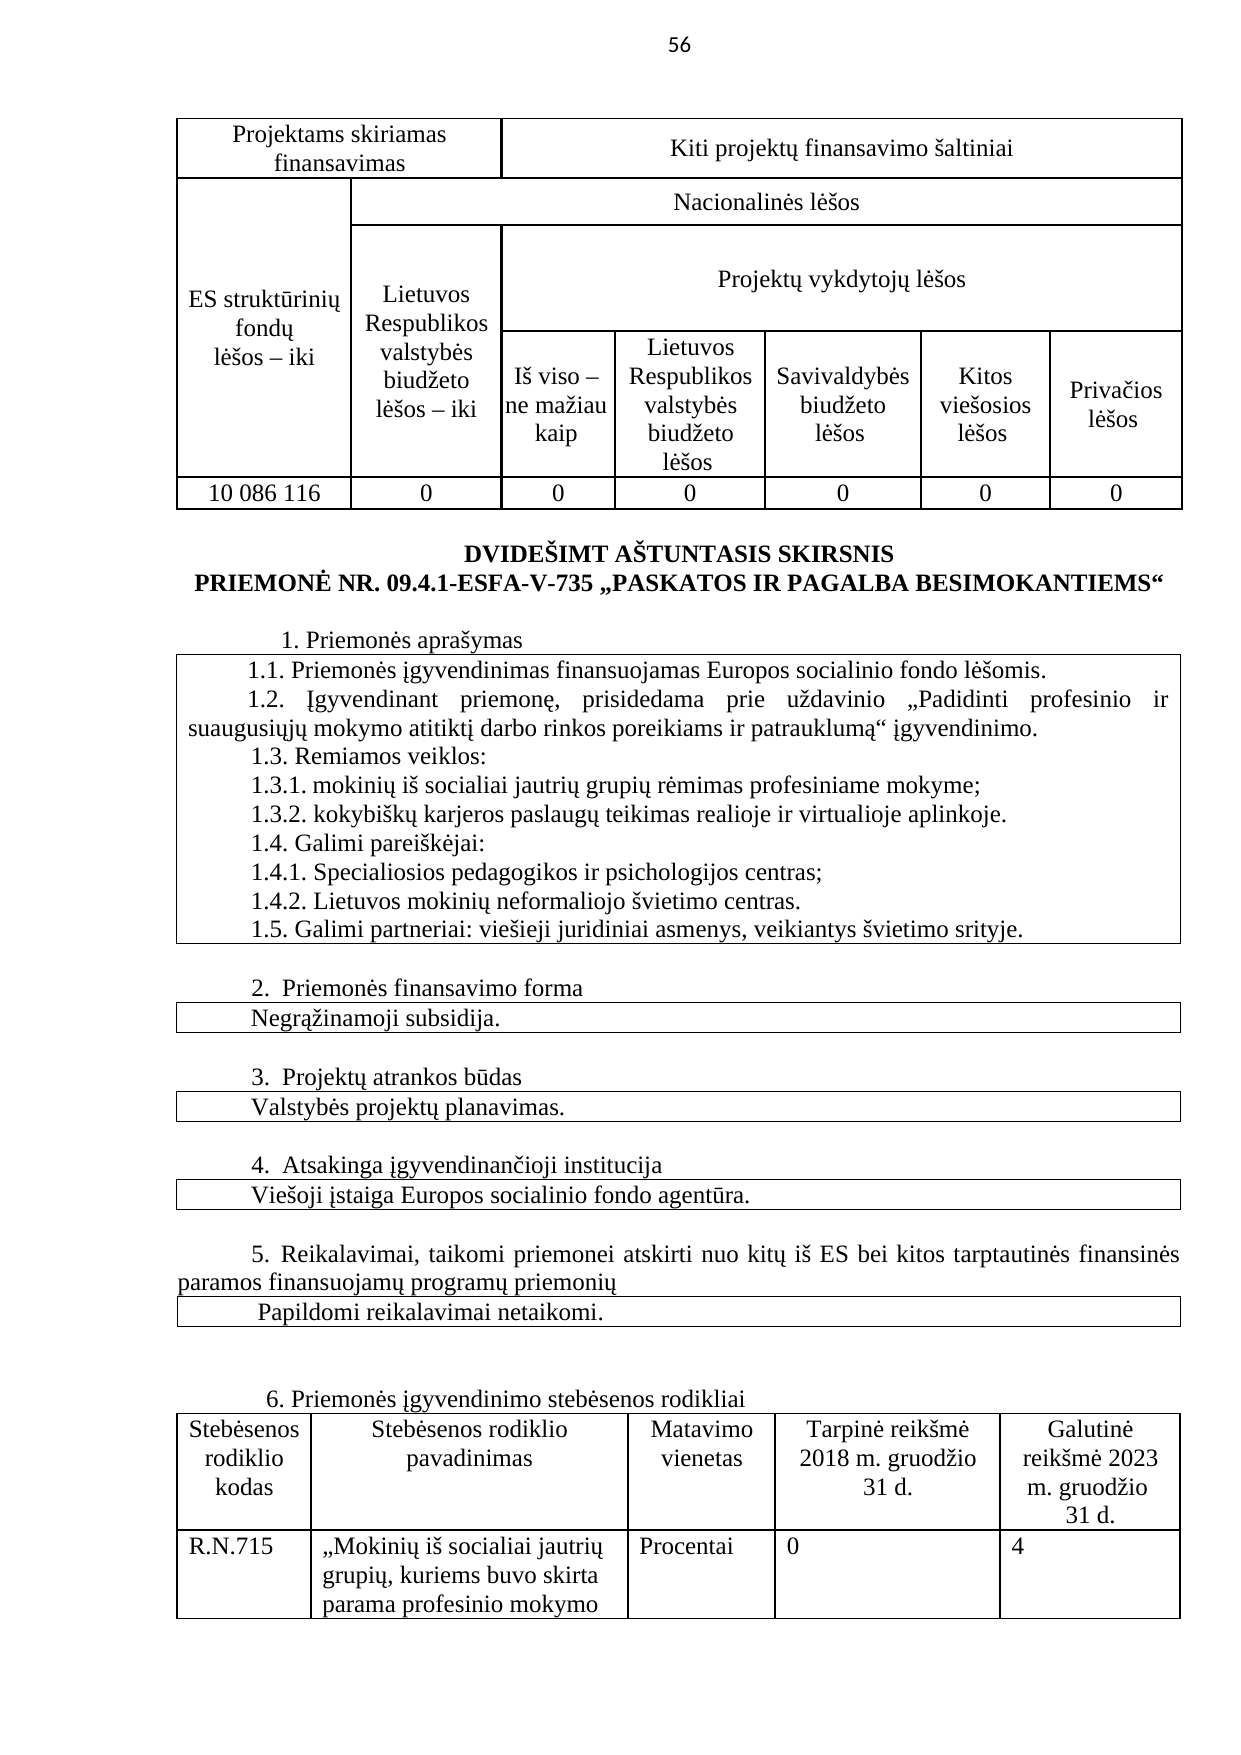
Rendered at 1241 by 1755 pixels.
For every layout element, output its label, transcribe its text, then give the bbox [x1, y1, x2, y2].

table_cell Procentai [629, 1531, 774, 1618]
table_header Viešoji įstaiga Europos socialinio fondo agentūra. [177, 1180, 1180, 1209]
table_header Matavimo vienetas [629, 1414, 774, 1529]
table_cell 0 [352, 478, 500, 508]
text 5. Reikalavimai, taikomi priemonei atskirti nuo kitų iš ES bei kitos tarptautinės finansinės paramos finansuojamų programų priemonių [177, 1239, 1181, 1296]
table_header Valstybės projektų planavimas. [177, 1092, 1180, 1121]
table_cell R.N.715 [178, 1531, 310, 1618]
table_cell Iš viso – ne mažiau kaip [503, 332, 614, 476]
text 4. Atsakinga įgyvendinančioji institucija [251, 1150, 1181, 1179]
table_cell 0 [922, 478, 1049, 508]
table_header Kiti projektų finansavimo šaltiniai [503, 119, 1181, 177]
table_cell 4 [1001, 1531, 1179, 1618]
table_cell 0 [1051, 478, 1181, 508]
table_header Tarpinė reikšmė 2018 m. gruodžio 31 d. [776, 1414, 999, 1529]
table_cell 1.4. Galimi pareiškėjai: 1.4.1. Specialiosios pedagogikos ir psichologijos centras; 1.4.2. Lietuvos mokinių neformaliojo švietimo centras. [177, 828, 1180, 914]
table_cell 0 [503, 478, 614, 508]
table_cell 0 [616, 478, 764, 508]
table_header Papildomi reikalavimai netaikomi. [178, 1297, 1180, 1326]
table_header Stebėsenos rodiklio kodas [178, 1414, 310, 1529]
table_cell 1.3. Remiamos veiklos: 1.3.1. mokinių iš socialiai jautrių grupių rėmimas profesiniame mokyme; 1.3.2. kokybiškų karjeros paslaugų teikimas realioje ir virtualioje aplinkoje. [177, 741, 1180, 828]
table_cell 10 086 116 [178, 478, 350, 508]
table_cell Lietuvos Respublikos valstybės biudžeto lėšos [616, 332, 764, 476]
table_header Stebėsenos rodiklio pavadinimas [312, 1414, 627, 1529]
table_cell 0 [776, 1531, 999, 1618]
text PRIEMONĖ NR. 09.4.1-ESFA-V-735 „PASKATOS IR PAGALBA BESIMOKANTIEMS“ [177, 568, 1181, 597]
table_cell Savivaldybės biudžeto lėšos [766, 332, 920, 476]
table_header Galutinė reikšmė 2023 m. gruodžio 31 d. [1001, 1414, 1179, 1529]
text DVIDEŠIMT AŠTUNTASIS SKIRSNIS [177, 539, 1181, 568]
table_cell „Mokinių iš socialiai jautrių grupių, kuriems buvo skirta parama profesinio mokymo [312, 1531, 627, 1618]
table_header Projektams skiriamas finansavimas [178, 119, 500, 177]
table_cell 1.5. Galimi partneriai: viešieji juridiniai asmenys, veikiantys švietimo srityje. [177, 915, 1180, 943]
table_cell Projektų vykdytojų lėšos [503, 226, 1181, 330]
table_cell Kitos viešosios lėšos [922, 332, 1049, 476]
table_header Negrąžinamoji subsidija. [177, 1003, 1180, 1032]
table_cell 1.2. Įgyvendinant priemonę, prisidedama prie uždavinio „Padidinti profesinio ir suaugusiųjų mokymo atitiktį darbo rinkos poreikiams ir patrauklumą“ įgyvendinimo. [177, 684, 1180, 741]
table_cell 0 [766, 478, 920, 508]
text 6. Priemonės įgyvendinimo stebėsenos rodikliai [266, 1384, 1181, 1413]
table_cell Nacionalinės lėšos [352, 179, 1181, 224]
table_cell Lietuvos Respublikos valstybės biudžeto lėšos – iki [352, 226, 500, 476]
table_header 1.1. Priemonės įgyvendinimas finansuojamas Europos socialinio fondo lėšomis. [177, 655, 1180, 684]
table_cell Privačios lėšos [1051, 332, 1181, 476]
text 2. Priemonės finansavimo forma [251, 973, 1181, 1002]
table_cell ES struktūrinių fondų lėšos – iki [178, 179, 350, 476]
text 3. Projektų atrankos būdas [251, 1062, 1181, 1091]
text 1. Priemonės aprašymas [177, 625, 1181, 654]
